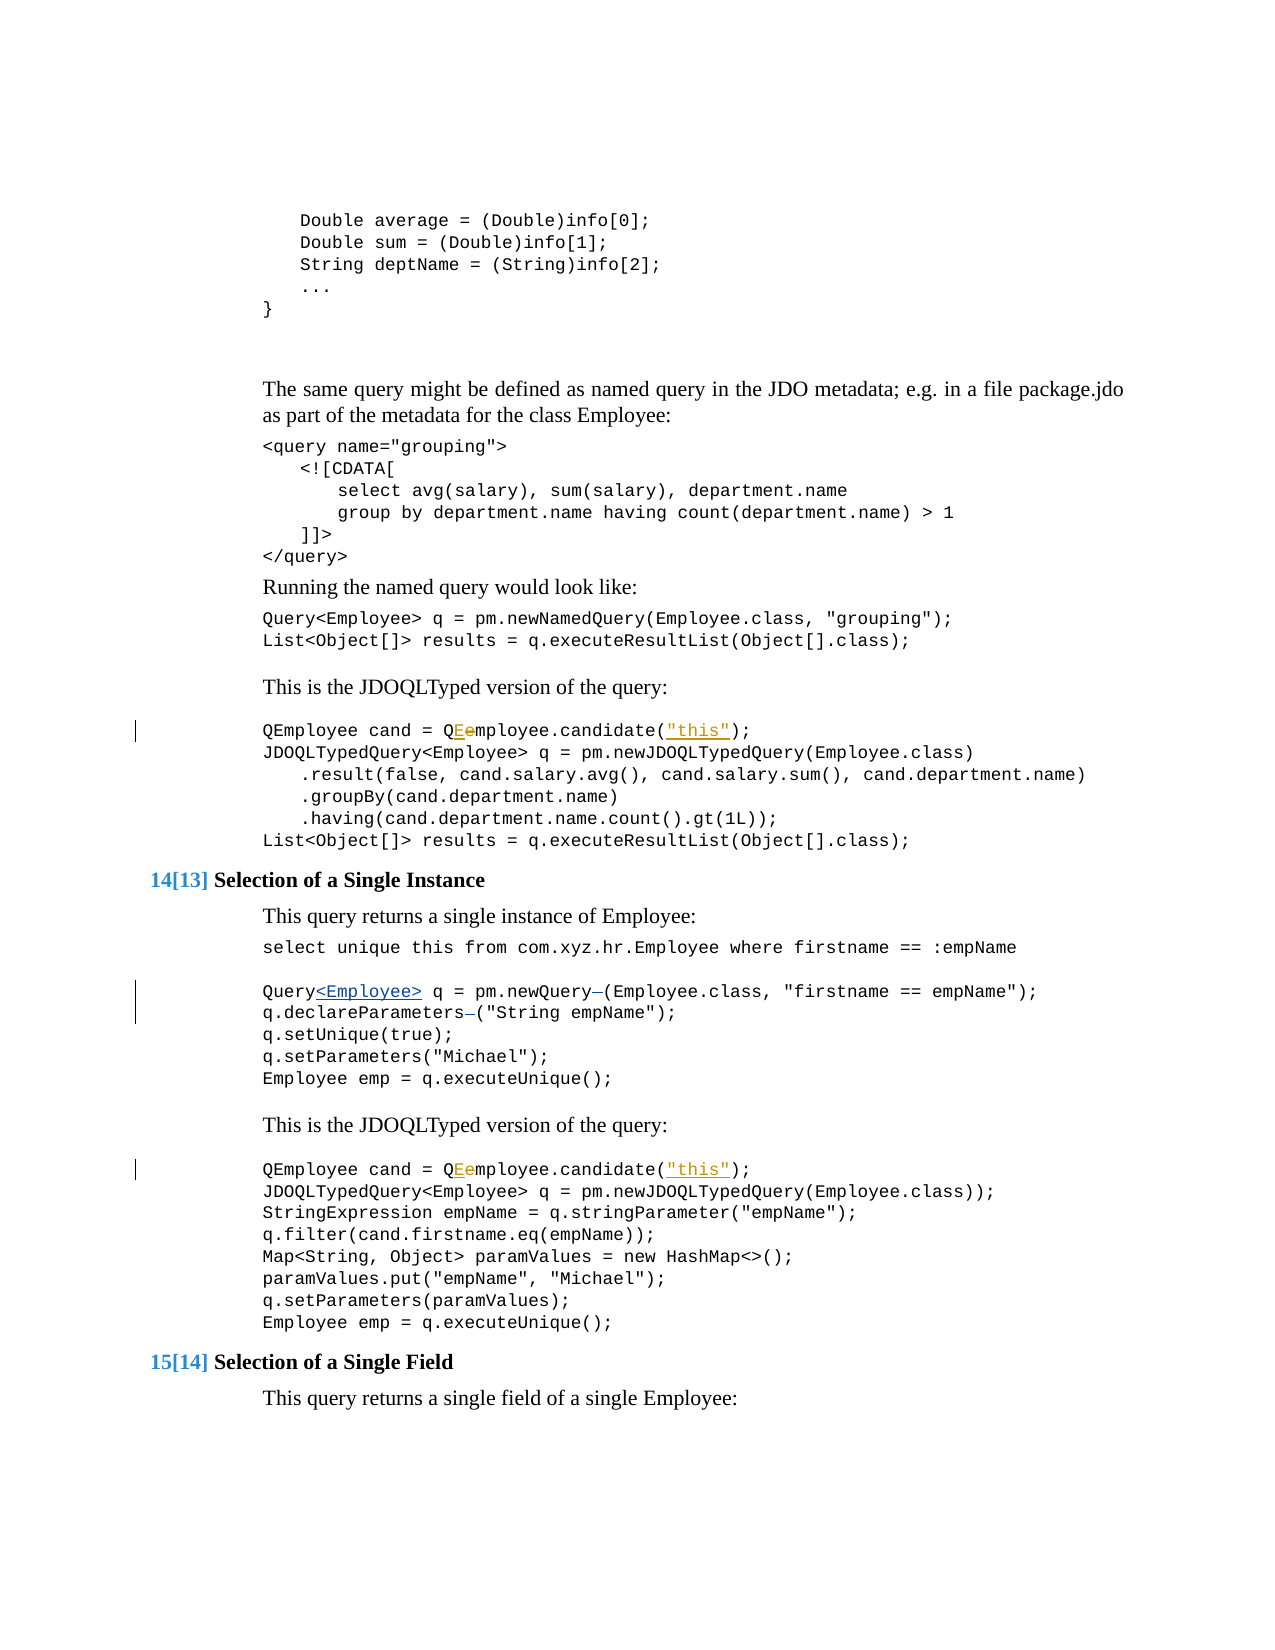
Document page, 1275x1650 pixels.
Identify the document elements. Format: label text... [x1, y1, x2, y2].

text select unique this from com.xyz.hr.Employee where firstname == :empName [262, 937, 1125, 958]
text QEmployee cand = QEmployee.candidate("this"); [262, 1158, 1125, 1180]
text JDOQLTypedQuery<Employee> q = pm.newJDOQLTypedQuery(Employee.class) [262, 742, 1125, 764]
text Double sum = (Double)info[1]; [262, 232, 1125, 254]
text q.declareParameters("String empName"); [262, 1002, 1125, 1024]
text This query returns a single field of a single Employee: [262, 1384, 1125, 1411]
subtitle Selection of a Single Field [150, 1348, 1125, 1374]
text ]]> [262, 523, 1125, 545]
text .having(cand.department.name.count().gt(1L)); [262, 807, 1125, 829]
text group by department.name having count(department.name) > 1 [262, 502, 1125, 523]
text q.filter(cand.firstname.eq(empName)); [262, 1224, 1125, 1246]
text select avg(salary), sum(salary), department.name [262, 480, 1125, 502]
text Query<Employee> q = pm.newNamedQuery(Employee.class, "grouping"); [262, 607, 1125, 629]
text Query<Employee> q = pm.newQuery(Employee.class, "firstname == empName"); [262, 980, 1125, 1002]
text Running the named query would look like: [262, 573, 1125, 599]
text List<Object[]> results = q.executeResultList(Object[].class); [262, 629, 1125, 651]
text This query returns a single instance of Employee: [262, 902, 1125, 928]
subtitle Selection of a Single Instance [150, 866, 1125, 892]
text q.setUnique(true); [262, 1024, 1125, 1046]
text JDOQLTypedQuery<Employee> q = pm.newJDOQLTypedQuery(Employee.class)); [262, 1180, 1125, 1202]
text </query> [262, 545, 1125, 567]
text ... [262, 276, 1125, 297]
text Employee emp = q.executeUnique(); [262, 1312, 1125, 1333]
text <query name="grouping"> [262, 436, 1125, 458]
text List<Object[]> results = q.executeResultList(Object[].class); [262, 829, 1125, 851]
text <![CDATA[ [262, 458, 1125, 480]
text This is the JDOQLTyped version of the query: [262, 673, 1125, 699]
text StringExpression empName = q.stringParameter("empName"); [262, 1202, 1125, 1224]
text The same query might be defined as named query in the JDO metadata; e.g. in a file package.jdo as part of the metadata for the class Employee: [262, 376, 1125, 428]
text .result(false, cand.salary.avg(), cand.salary.sum(), cand.department.name) [262, 764, 1125, 786]
text Double average = (Double)info[0]; [262, 210, 1125, 232]
text .groupBy(cand.department.name) [262, 786, 1125, 807]
text } [262, 297, 1125, 319]
text q.setParameters(paramValues); [262, 1290, 1125, 1312]
text QEmployee cand = QEmployee.candidate("this"); [262, 720, 1125, 742]
text Employee emp = q.executeUnique(); [262, 1068, 1125, 1090]
text String deptName = (String)info[2]; [262, 254, 1125, 276]
text paramValues.put("empName", "Michael"); [262, 1268, 1125, 1290]
text This is the JDOQLTyped version of the query: [262, 1112, 1125, 1138]
text Map<String, Object> paramValues = new HashMap<>(); [262, 1246, 1125, 1268]
text q.setParameters("Michael"); [262, 1046, 1125, 1068]
